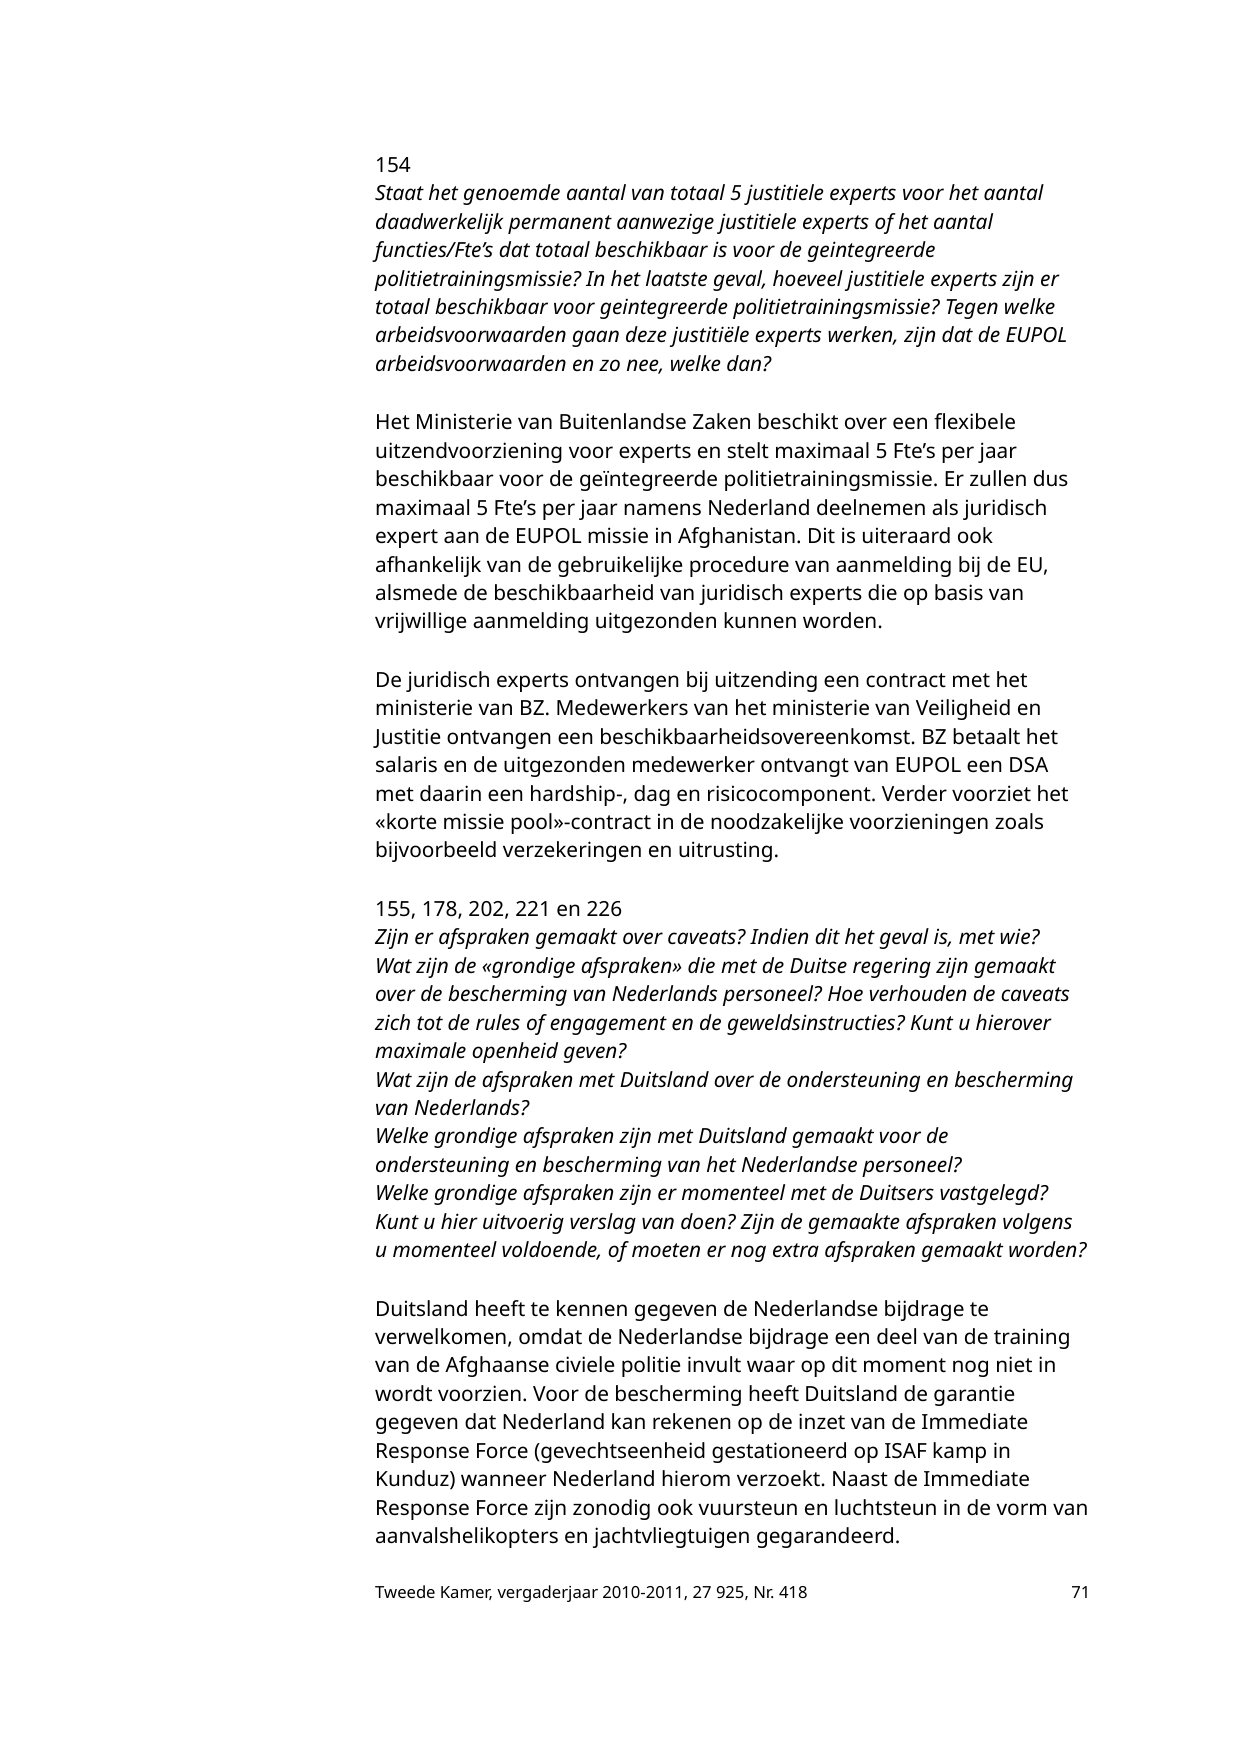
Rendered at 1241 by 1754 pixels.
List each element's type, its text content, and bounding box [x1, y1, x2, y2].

text 154 [375, 150, 1090, 178]
text Wat zijn de afspraken met Duitsland over de ondersteuning en bescherming van Nederlands? [375, 1065, 1090, 1122]
text Welke grondige afspraken zijn er momenteel met de Duitsers vastgelegd? Kunt u hier uitvoerig verslag van doen? Zijn de gemaakte afspraken volgens u momenteel voldoende, of moeten er nog extra afspraken gemaakt worden? [375, 1178, 1090, 1264]
text Welke grondige afspraken zijn met Duitsland gemaakt voor de ondersteuning en bescherming van het Nederlandse personeel? [375, 1122, 1090, 1178]
text 155, 178, 202, 221 en 226 [375, 894, 1090, 922]
text Zijn er afspraken gemaakt over caveats? Indien dit het geval is, met wie? [375, 922, 1090, 951]
text Het Ministerie van Buitenlandse Zaken beschikt over een flexibele uitzendvoorziening voor experts en stelt maximaal 5 Fte’s per jaar beschikbaar voor de geïntegreerde politietrainingsmissie. Er zullen dus maximaal 5 Fte’s per jaar namens Nederland deelnemen als juridisch expert aan de EUPOL missie in Afghanistan. Dit is uiteraard ook afhankelijk van de gebruikelijke procedure van aanmelding bij de EU, alsmede de beschikbaarheid van juridisch experts die op basis van vrijwillige aanmelding uitgezonden kunnen worden. [375, 407, 1090, 635]
text Duitsland heeft te kennen gegeven de Nederlandse bijdrage te verwelkomen, omdat de Nederlandse bijdrage een deel van de training van de Afghaanse civiele politie invult waar op dit moment nog niet in wordt voorzien. Voor de bescherming heeft Duitsland de garantie gegeven dat Nederland kan rekenen op de inzet van de Immediate Response Force (gevechtseenheid gestationeerd op ISAF kamp in Kunduz) wanneer Nederland hierom verzoekt. Naast de Immediate Response Force zijn zonodig ook vuursteun en luchtsteun in de vorm van aanvalshelikopters en jachtvliegtuigen gegarandeerd. [375, 1294, 1090, 1550]
text Staat het genoemde aantal van totaal 5 justitiele experts voor het aantal daadwerkelijk permanent aanwezige justitiele experts of het aantal functies/Fte’s dat totaal beschikbaar is voor de geintegreerde politietrainingsmissie? In het laatste geval, hoeveel justitiele experts zijn er totaal beschikbaar voor geintegreerde politietrainingsmissie? Tegen welke arbeidsvoorwaarden gaan deze justitiële experts werken, zijn dat de EUPOL arbeidsvoorwaarden en zo nee, welke dan? [375, 178, 1090, 377]
text Wat zijn de «grondige afspraken» die met de Duitse regering zijn gemaakt over de bescherming van Nederlands personeel? Hoe verhouden de caveats zich tot de rules of engagement en de geweldsinstructies? Kunt u hierover maximale openheid geven? [375, 951, 1090, 1065]
text De juridisch experts ontvangen bij uitzending een contract met het ministerie van BZ. Medewerkers van het ministerie van Veiligheid en Justitie ontvangen een beschikbaarheidsovereenkomst. BZ betaalt het salaris en de uitgezonden medewerker ontvangt van EUPOL een DSA met daarin een hardship-, dag en risicocomponent. Verder voorziet het «korte missie pool»-contract in de noodzakelijke voorzieningen zoals bijvoorbeeld verzekeringen en uitrusting. [375, 665, 1090, 864]
